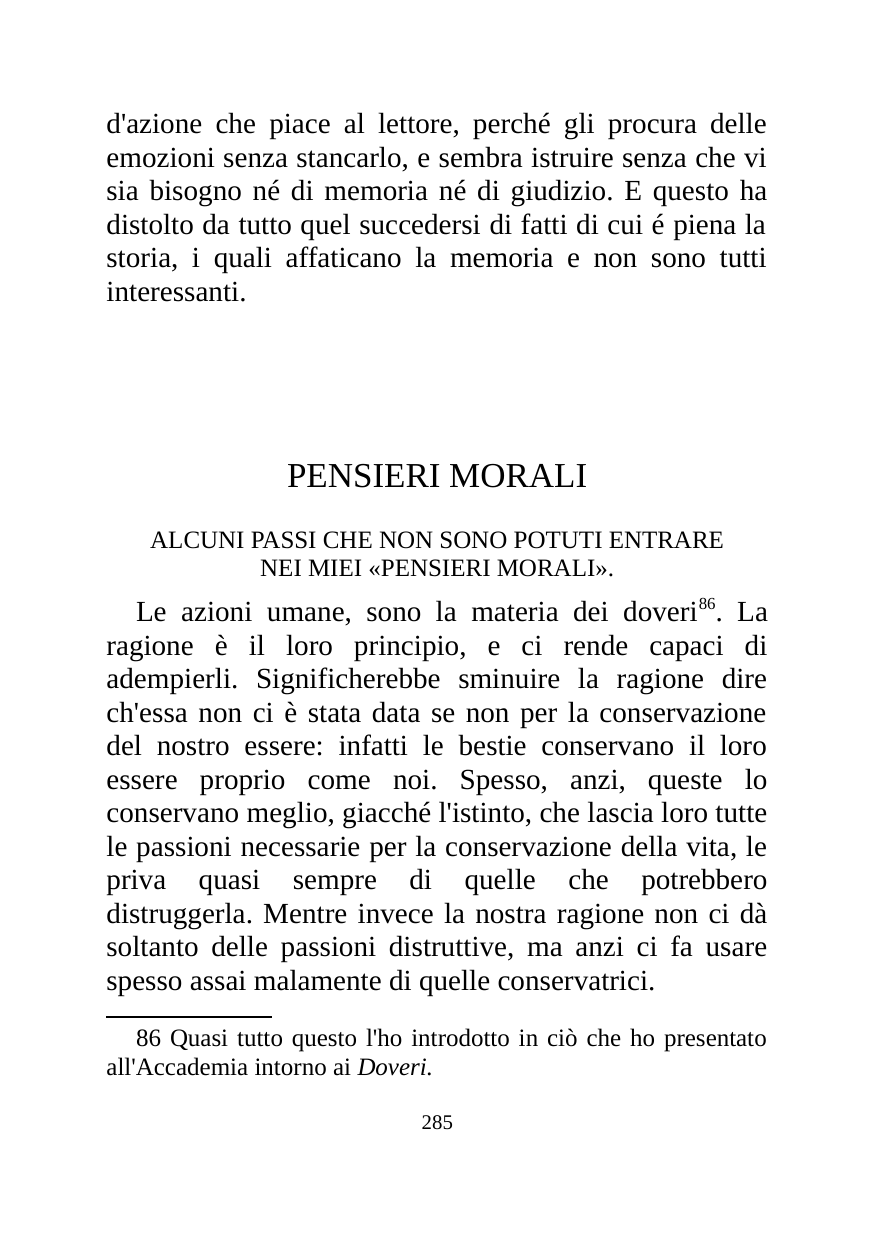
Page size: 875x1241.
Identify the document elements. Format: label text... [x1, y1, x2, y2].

text ALCUNI PASSI CHE NON SONO POTUTI ENTRARE NEI MIEI «PENSIERI MORALI». [106, 525, 768, 582]
text Le azioni umane, sono la materia dei doveri. La ragione è il loro principio, e ci rende capaci di adempierli. Significherebbe sminuire la ragione dire ch'essa non ci è stata data se non per la conservazione del nostro essere: infatti le bestie conservano il loro essere proprio come noi. Spesso, anzi, queste lo conservano meglio, giacché l'istinto, che lascia loro tutte le passioni necessarie per la conservazione della vita, le priva quasi sempre di quelle che potrebbero distruggerla. Mentre invece la nostra ragione non ci dà soltanto delle passioni distruttive, ma anzi ci fa usare spesso assai malamente di quelle conservatrici. [106, 594, 768, 997]
subtitle PENSIERI MORALI [106, 455, 768, 495]
text Quasi tutto questo l'ho introdotto in ciò che ho presentato all'Accademia intorno ai Doveri. [106, 1023, 768, 1080]
text d'azione che piace al lettore, perché gli procura delle emozioni senza stancarlo, e sembra istruire senza che vi sia bisogno né di memoria né di giudizio. E questo ha distolto da tutto quel succedersi di fatti di cui é piena la storia, i quali affaticano la memoria e non sono tutti interessanti. [106, 106, 768, 307]
